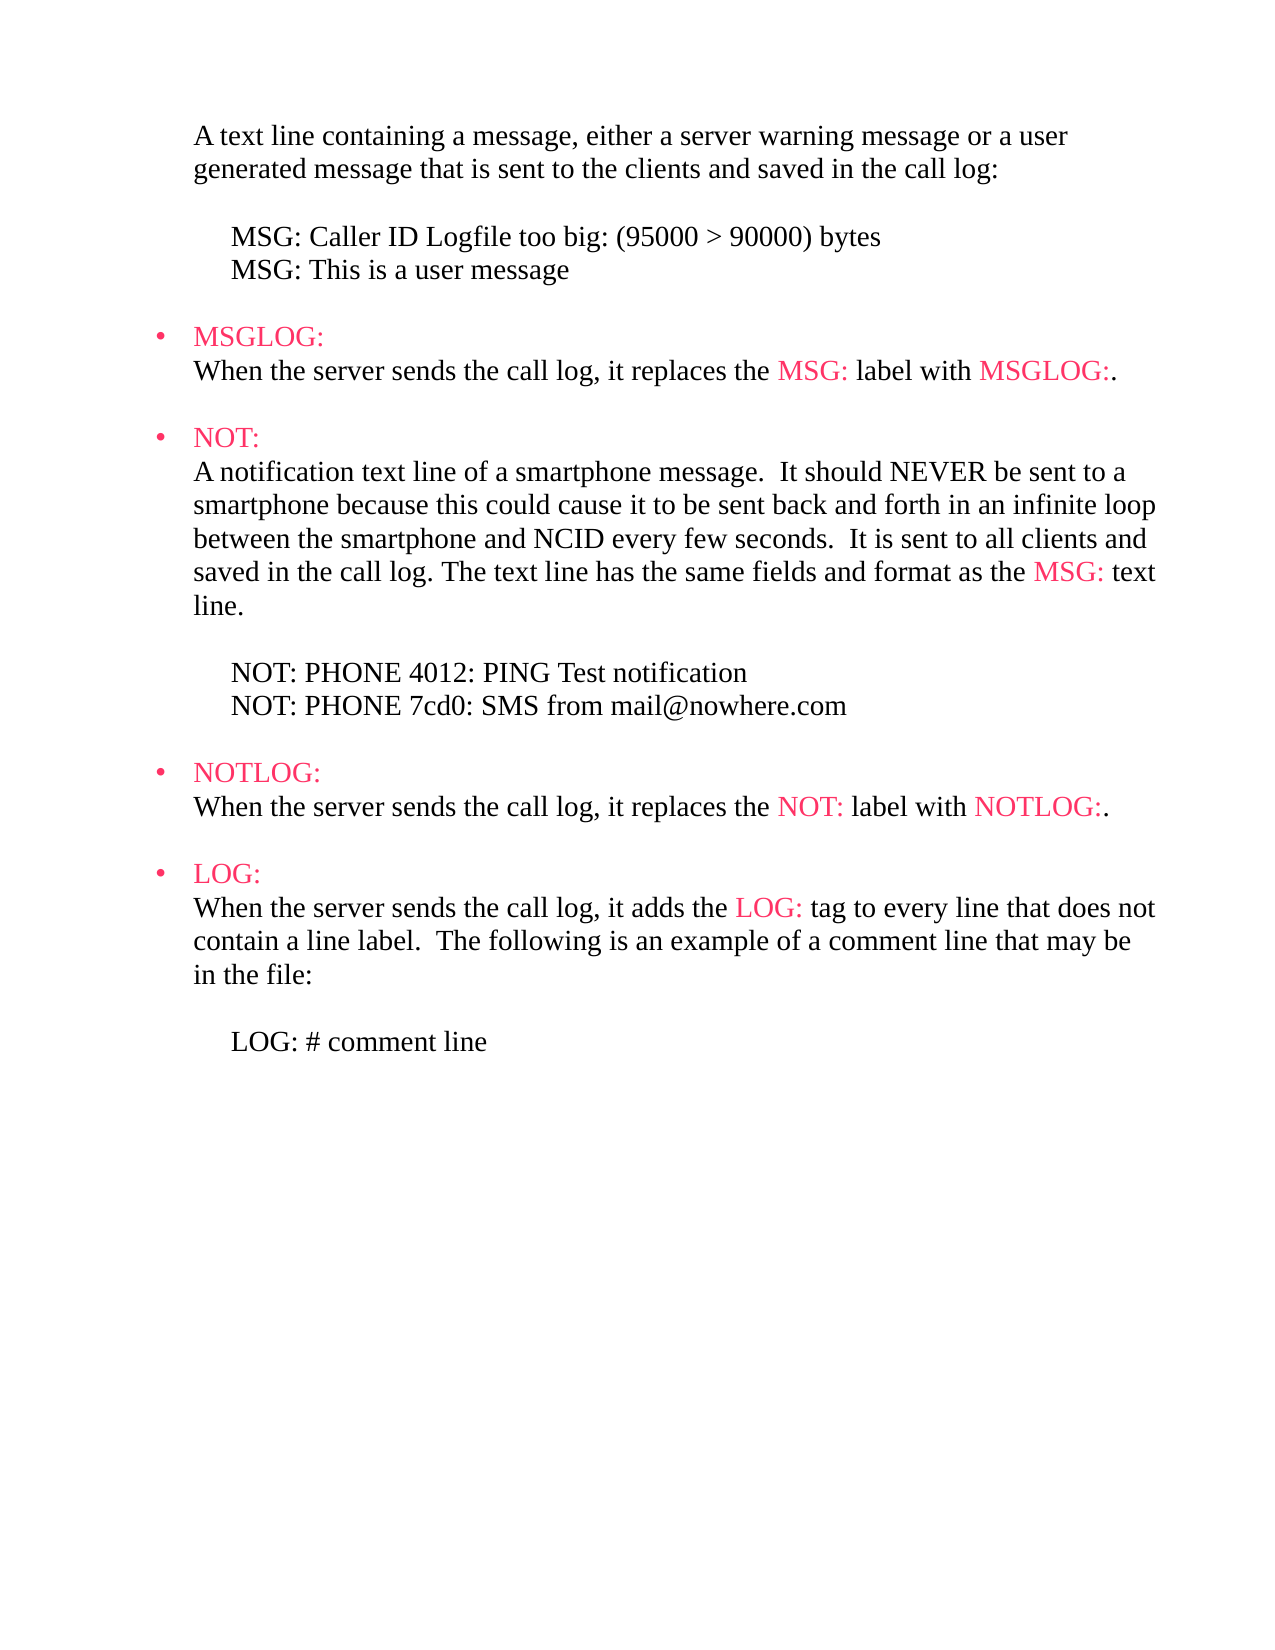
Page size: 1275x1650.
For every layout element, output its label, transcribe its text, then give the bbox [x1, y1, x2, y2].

list LOG: [156, 856, 1157, 890]
list When the server sends the call log, it replaces the MSG: label with MSGLOG:. [156, 353, 1157, 387]
list NOT: PHONE 4012: PING Test notification [193, 655, 1157, 688]
list MSG: Caller ID Logfile too big: (95000 > 90000) bytes [193, 219, 1157, 252]
list MSG: This is a user message [193, 252, 1157, 286]
list A notification text line of a smartphone message. It should NEVER be sent to a smartphone because this could cause it to be sent back and forth in an infinite loop between the smartphone and NCID every few seconds. It is sent to all clients and saved in the call log. The text line has the same fields and format as the MSG: text line. [156, 454, 1157, 621]
list NOTLOG: [156, 756, 1157, 789]
list When the server sends the call log, it adds the LOG: tag to every line that does not contain a line label. The following is an example of a comment line that may be in the file: [156, 890, 1157, 991]
list NOT: [156, 420, 1157, 454]
list When the server sends the call log, it replaces the NOT: label with NOTLOG:. [156, 789, 1157, 823]
list LOG: # comment line [193, 1024, 1157, 1058]
list A text line containing a message, either a server warning message or a user generated message that is sent to the clients and saved in the call log: [156, 118, 1157, 185]
list MSGLOG: [156, 319, 1157, 353]
list NOT: PHONE 7cd0: SMS from mail@nowhere.com [193, 688, 1157, 722]
